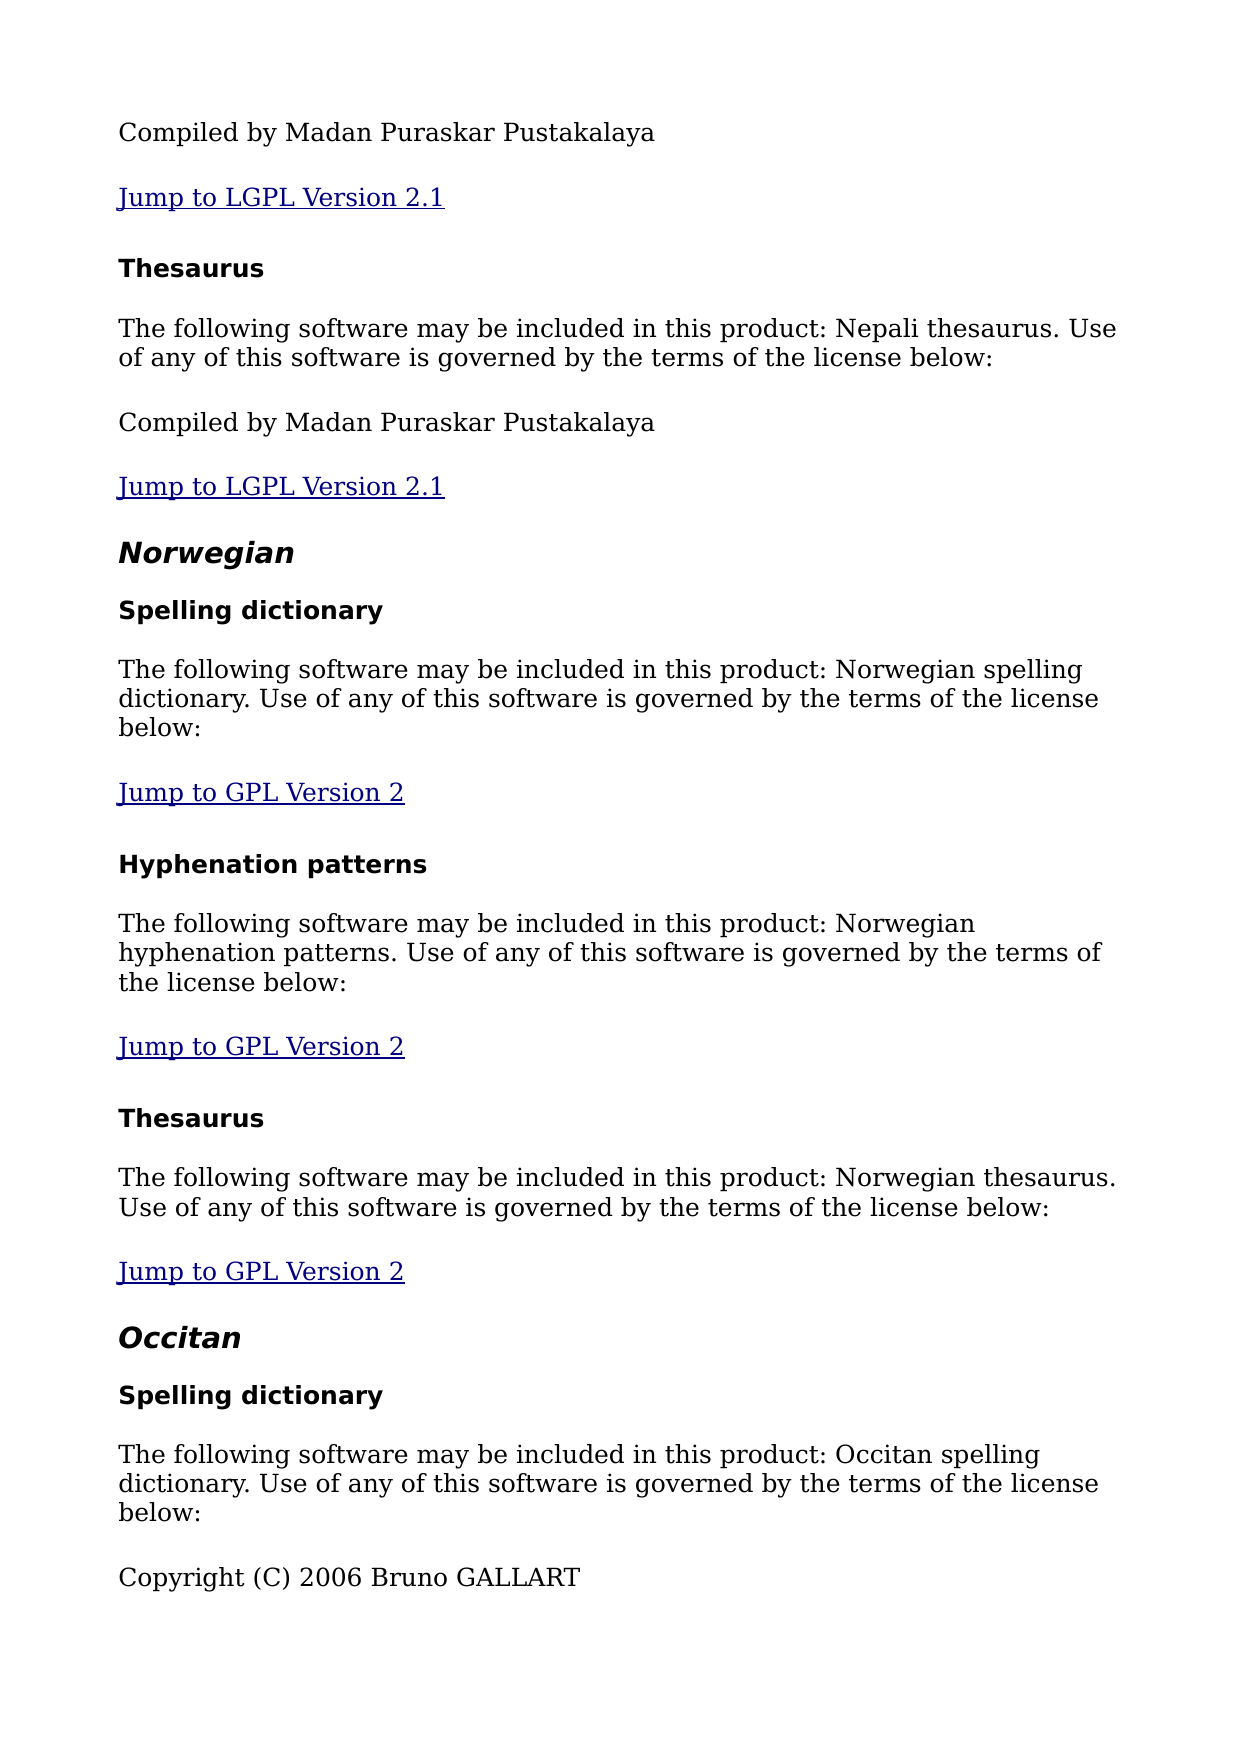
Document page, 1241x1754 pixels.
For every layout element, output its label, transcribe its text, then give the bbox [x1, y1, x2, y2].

text The following software may be included in this product: Norwegian thesaurus. Use of any of this software is governed by the terms of the license below: [118, 1163, 1122, 1222]
subtitle Occitan [118, 1322, 1122, 1356]
text The following software may be included in this product: Norwegian spelling dictionary. Use of any of this software is governed by the terms of the license below: [118, 655, 1122, 743]
subtitle Hyphenation patterns [118, 850, 1122, 879]
text The following software may be included in this product: Nepali thesaurus. Use of any of this software is governed by the terms of the license below: [118, 314, 1122, 372]
text Jump to GPL Version 2 [118, 1032, 1122, 1061]
text The following software may be included in this product: Norwegian hyphenation patterns. Use of any of this software is governed by the terms of the license below: [118, 909, 1122, 997]
text Compiled by Madan Puraskar Pustakalaya [118, 408, 1122, 437]
subtitle Thesaurus [118, 254, 1122, 284]
text Compiled by Madan Puraskar Pustakalaya [118, 118, 1122, 147]
text The following software may be included in this product: Occitan spelling dictionary. Use of any of this software is governed by the terms of the license below: [118, 1440, 1122, 1528]
text Jump to LGPL Version 2.1 [118, 183, 1122, 212]
text Copyright (C) 2006 Bruno GALLART [118, 1563, 1122, 1592]
text Jump to LGPL Version 2.1 [118, 472, 1122, 501]
subtitle Spelling dictionary [118, 596, 1122, 625]
subtitle Thesaurus [118, 1104, 1122, 1133]
subtitle Norwegian [118, 537, 1122, 571]
subtitle Spelling dictionary [118, 1381, 1122, 1410]
text Jump to GPL Version 2 [118, 1257, 1122, 1286]
text Jump to GPL Version 2 [118, 778, 1122, 807]
